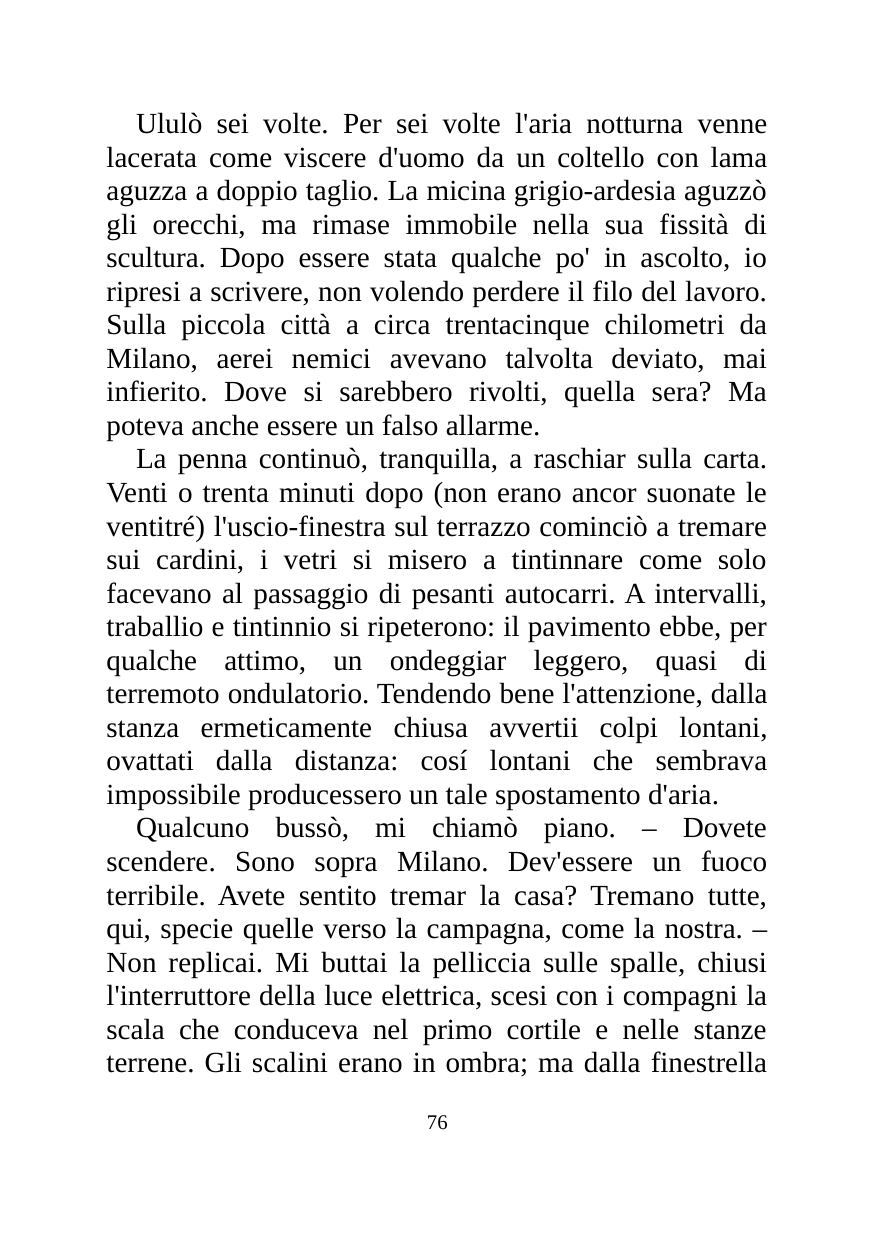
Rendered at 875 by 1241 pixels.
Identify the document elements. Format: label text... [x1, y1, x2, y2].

text Qualcuno bussò, mi chiamò piano. – Dovete scendere. Sono sopra Milano. Dev'essere un fuoco terribile. Avete sentito tremar la casa? Tremano tutte, qui, specie quelle verso la campagna, come la nostra. – Non replicai. Mi buttai la pelliccia sulle spalle, chiusi l'interruttore della luce elettrica, scesi con i compagni la scala che conduceva nel primo cortile e nelle stanze terrene. Gli scalini erano in ombra; ma dalla finestrella [106, 811, 768, 1079]
text Ululò sei volte. Per sei volte l'aria notturna venne lacerata come viscere d'uomo da un coltello con lama aguzza a doppio taglio. La micina grigio-ardesia aguzzò gli orecchi, ma rimase immobile nella sua fissità di scultura. Dopo essere stata qualche po' in ascolto, io ripresi a scrivere, non volendo perdere il filo del lavoro. Sulla piccola città a circa trentacinque chilometri da Milano, aerei nemici avevano talvolta deviato, mai infierito. Dove si sarebbero rivolti, quella sera? Ma poteva anche essere un falso allarme. [106, 106, 768, 442]
text La penna continuò, tranquilla, a raschiar sulla carta. Venti o trenta minuti dopo (non erano ancor suonate le ventitré) l'uscio-finestra sul terrazzo cominciò a tremare sui cardini, i vetri si misero a tintinnare come solo facevano al passaggio di pesanti autocarri. A intervalli, traballio e tintinnio si ripeterono: il pavimento ebbe, per qualche attimo, un ondeggiar leggero, quasi di terremoto ondulatorio. Tendendo bene l'attenzione, dalla stanza ermeticamente chiusa avvertii colpi lontani, ovattati dalla distanza: cosí lontani che sembrava impossibile producessero un tale spostamento d'aria. [106, 442, 768, 811]
